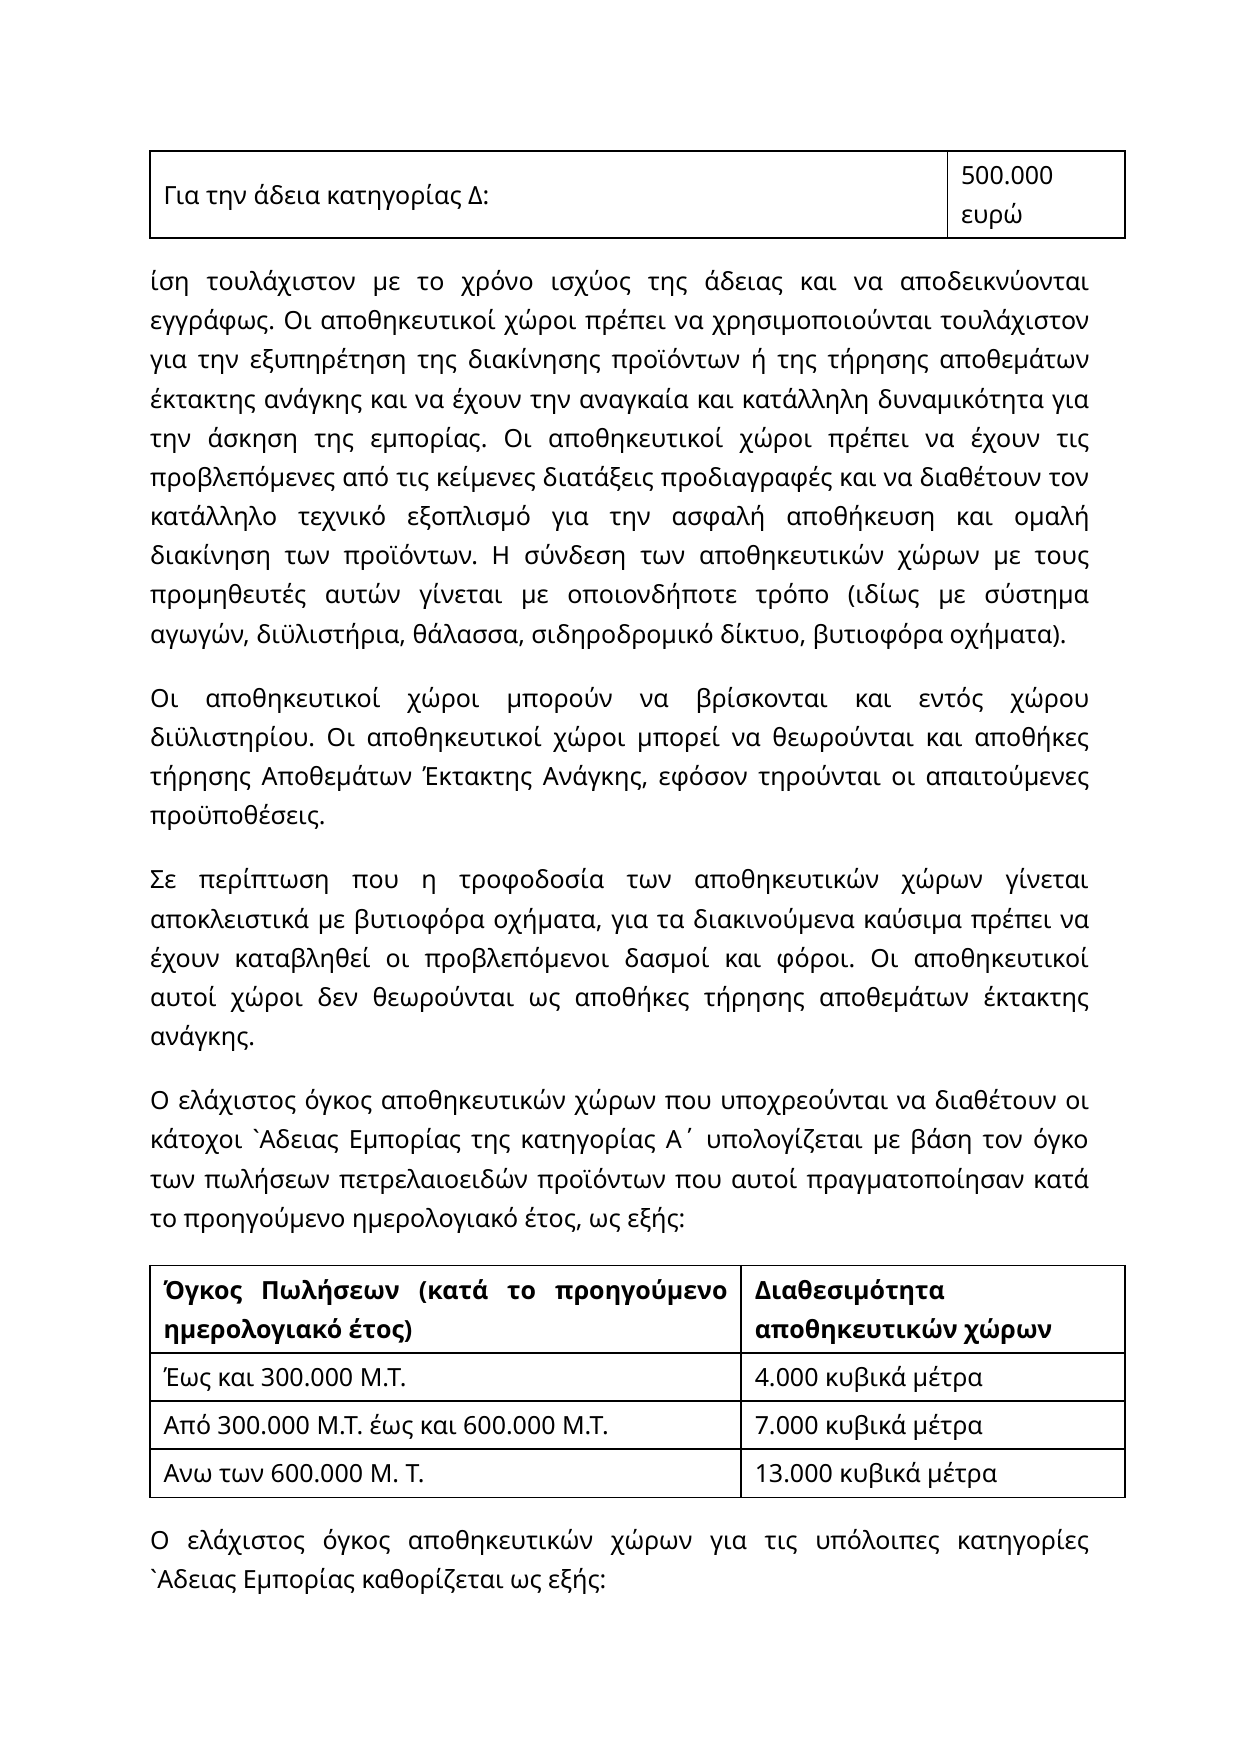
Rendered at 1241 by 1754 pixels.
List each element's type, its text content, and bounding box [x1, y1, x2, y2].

table_cell Ανω των 600.000 Μ. Τ. [151, 1450, 740, 1496]
table_cell Για την άδεια κατηγορίας Δ: [151, 152, 947, 237]
table_cell 7.000 κυβικά μέτρα [742, 1402, 1124, 1448]
text ίση τουλάχιστον με το χρόνο ισχύος της άδειας και να αποδεικνύονται εγγράφως. Οι αποθηκευτικοί χώροι πρέπει να χρησιμοποιούνται τουλάχιστον για την εξυπηρέτηση της διακίνησης προϊόντων ή της τήρησης αποθεμάτων έκτακτης ανάγκης και να έχουν την αναγκαία και κατάλληλη δυναμικότητα για την άσκηση της εμπορίας. Οι αποθηκευτικοί χώροι πρέπει να έχουν τις προβλεπόμενες από τις κείμενες διατάξεις προδιαγραφές και να διαθέτουν τον κατάλληλο τεχνικό εξοπλισμό για την ασφαλή αποθήκευση και ομαλή διακίνηση των προϊόντων. Η σύνδεση των αποθηκευτικών χώρων με τους προμηθευτές αυτών γίνεται με οποιονδήποτε τρόπο (ιδίως με σύστημα αγωγών, διϋλιστήρια, θάλασσα, σιδηροδρομικό δίκτυο, βυτιοφόρα οχήματα). [150, 264, 1090, 650]
table_cell 13.000 κυβικά μέτρα [742, 1450, 1124, 1496]
table_header Όγκος Πωλήσεων (κατά το προηγούμενο ημερολογιακό έτος) [151, 1266, 740, 1352]
table_cell Έως και 300.000 Μ.Τ. [151, 1354, 740, 1400]
table_cell Από 300.000 Μ.Τ. έως και 600.000 Μ.Τ. [151, 1402, 740, 1448]
text Οι αποθηκευτικοί χώροι μπορούν να βρίσκονται και εντός χώρου διϋλιστηρίου. Οι αποθηκευτικοί χώροι μπορεί να θεωρούνται και αποθήκες τήρησης Αποθεμάτων Έκτακτης Ανάγκης, εφόσον τηρούνται οι απαιτούμενες προϋποθέσεις. [150, 681, 1090, 832]
table_cell 4.000 κυβικά μέτρα [742, 1354, 1124, 1400]
text Ο ελάχιστος όγκος αποθηκευτικών χώρων για τις υπόλοιπες κατηγορίες `Αδειας Εμπορίας καθορίζεται ως εξής: [150, 1523, 1090, 1596]
table_header Διαθεσιμότητα αποθηκευτικών χώρων [742, 1266, 1124, 1352]
table_cell 500.000 ευρώ [948, 152, 1124, 237]
text Σε περίπτωση που η τροφοδοσία των αποθηκευτικών χώρων γίνεται αποκλειστικά με βυτιοφόρα οχήματα, για τα διακινούμενα καύσιμα πρέπει να έχουν καταβληθεί οι προβλεπόμενοι δασμοί και φόροι. Οι αποθηκευτικοί αυτοί χώροι δεν θεωρούνται ως αποθήκες τήρησης αποθεμάτων έκτακτης ανάγκης. [150, 862, 1090, 1053]
text Ο ελάχιστος όγκος αποθηκευτικών χώρων που υποχρεούνται να διαθέτουν οι κάτοχοι `Αδειας Εμπορίας της κατηγορίας Α΄ υπολογίζεται με βάση τον όγκο των πωλήσεων πετρελαιοειδών προϊόντων που αυτοί πραγματοποίησαν κατά το προηγούμενο ημερολογιακό έτος, ως εξής: [150, 1083, 1090, 1234]
